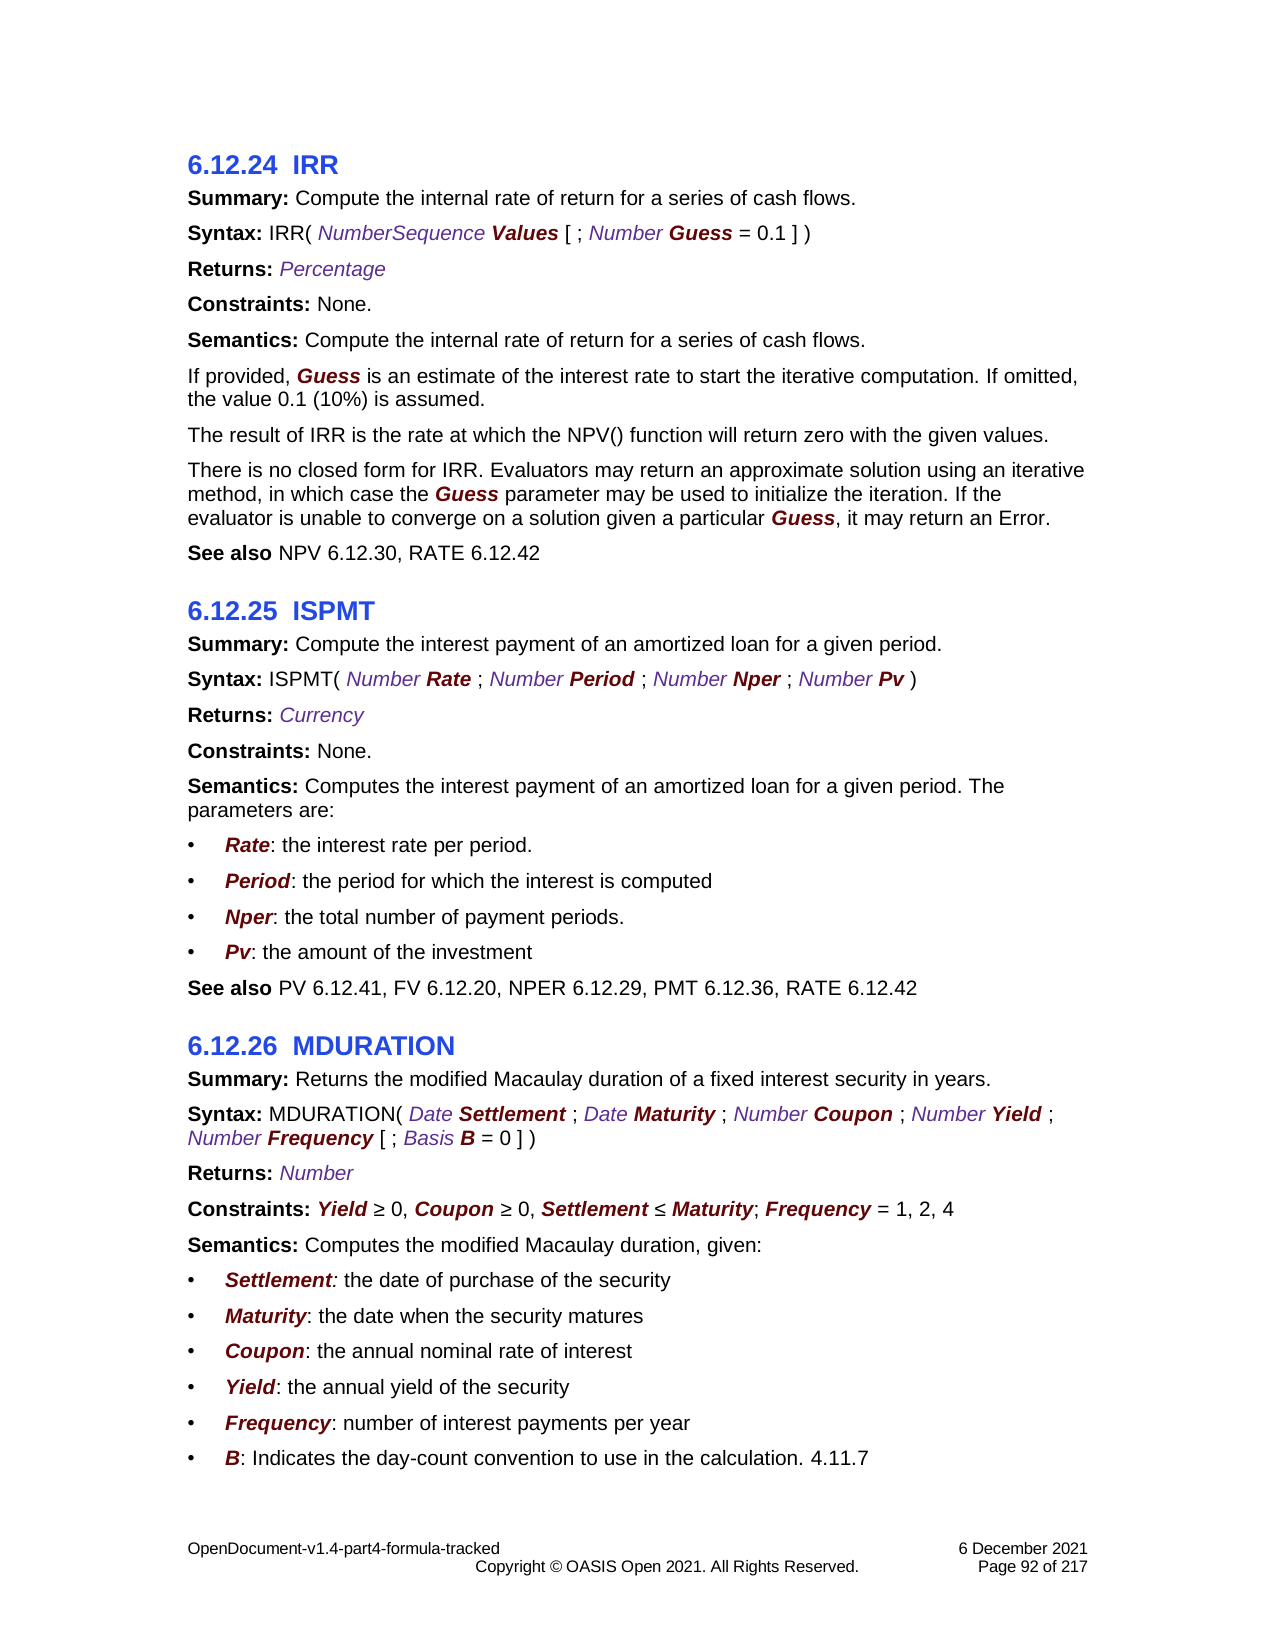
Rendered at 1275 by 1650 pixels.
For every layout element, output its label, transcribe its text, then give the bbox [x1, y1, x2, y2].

text If provided, Guess is an estimate of the interest rate to start the iterative computation. If omitted, the value 0.1 (10%) is assumed. [187, 364, 1088, 411]
subtitle ISPMT [187, 596, 1088, 626]
list Period: the period for which the interest is computed [187, 869, 1088, 893]
text Constraints: None. [187, 739, 1088, 763]
text Semantics: Compute the internal rate of return for a series of cash flows. [187, 328, 1088, 352]
text Constraints: None. [187, 293, 1088, 316]
text Summary: Compute the internal rate of return for a series of cash flows. [187, 186, 1088, 209]
list Coupon: the annual nominal rate of interest [187, 1340, 1088, 1363]
list Rate: the interest rate per period. [187, 834, 1088, 857]
text There is no closed form for IRR. Evaluators may return an approximate solution using an iterative method, in which case the Guess parameter may be used to initialize the iteration. If the evaluator is unable to converge on a solution given a particular Guess, it may return an Error. [187, 459, 1088, 529]
text Constraints: Yield ≥ 0, Coupon ≥ 0, Settlement ≤ Maturity; Frequency = 1, 2, 4 [187, 1197, 1088, 1221]
list Settlement: the date of purchase of the security [187, 1269, 1088, 1292]
text Syntax: IRR( NumberSequence Values [ ; Number Guess = 0.1 ] ) [187, 222, 1088, 245]
text Returns: Number [187, 1162, 1088, 1185]
list Frequency: number of interest payments per year [187, 1411, 1088, 1435]
text Syntax: ISPMT( Number Rate ; Number Period ; Number Nper ; Number Pv ) [187, 668, 1088, 691]
list Yield: the annual yield of the security [187, 1376, 1088, 1399]
text Summary: Compute the interest payment of an amortized loan for a given period. [187, 632, 1088, 656]
list Pv: the amount of the investment [187, 941, 1088, 964]
list B: Indicates the day-count convention to use in the calculation. 4.11.7 [187, 1447, 1088, 1470]
subtitle IRR [187, 150, 1088, 180]
text Returns: Percentage [187, 257, 1088, 281]
list Maturity: the date when the security matures [187, 1304, 1088, 1328]
text Semantics: Computes the modified Macaulay duration, given: [187, 1233, 1088, 1257]
text See also NPV 6.12.30, RATE 6.12.42 [187, 542, 1088, 565]
text Returns: Currency [187, 703, 1088, 727]
subtitle MDURATION [187, 1031, 1088, 1061]
text Summary: Returns the modified Macaulay duration of a fixed interest security in years. [187, 1067, 1088, 1091]
list Nper: the total number of payment periods. [187, 905, 1088, 929]
text Semantics: Computes the interest payment of an amortized loan for a given period. The parameters are: [187, 775, 1088, 822]
text See also PV 6.12.41, FV 6.12.20, NPER 6.12.29, PMT 6.12.36, RATE 6.12.42 [187, 976, 1088, 1000]
text Syntax: MDURATION( Date Settlement ; Date Maturity ; Number Coupon ; Number Yield ; Number Frequency [ ; Basis B = 0 ] ) [187, 1103, 1088, 1150]
text The result of IRR is the rate at which the NPV() function will return zero with the given values. [187, 423, 1088, 447]
